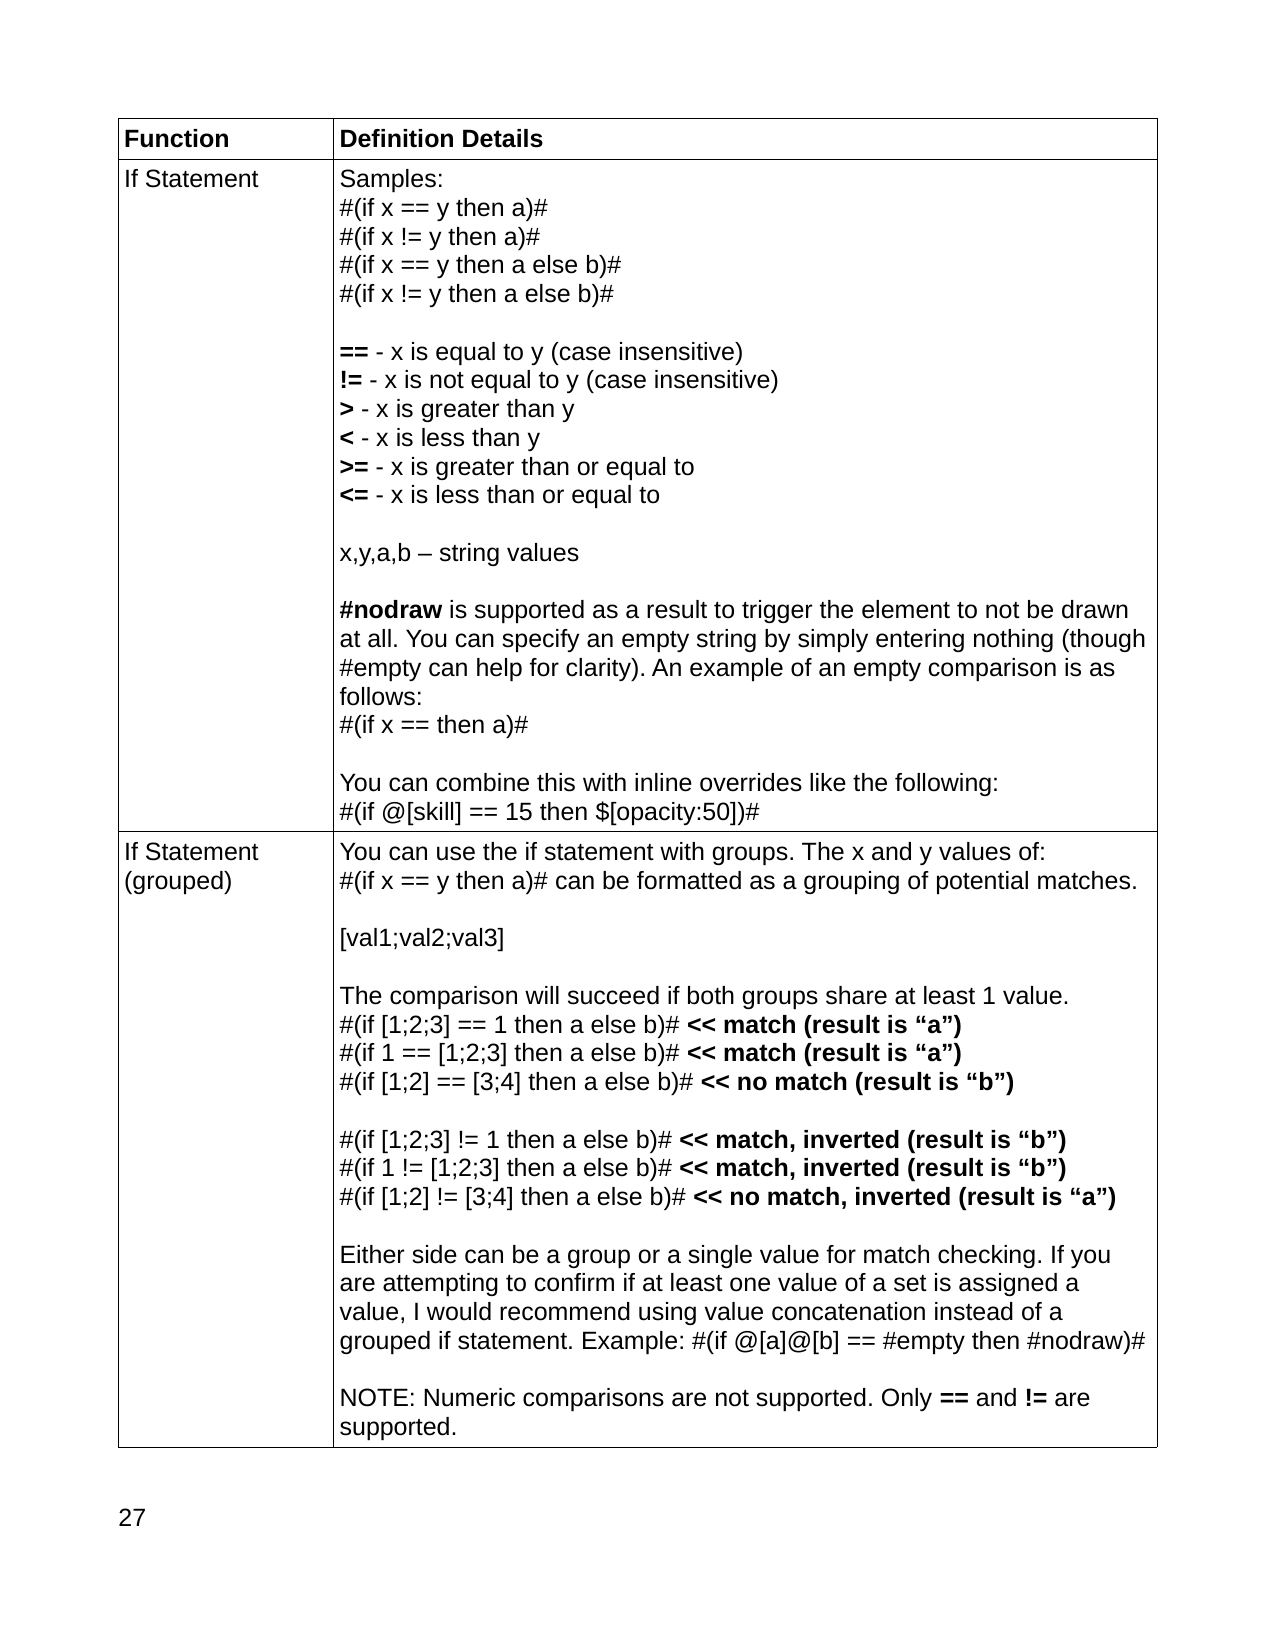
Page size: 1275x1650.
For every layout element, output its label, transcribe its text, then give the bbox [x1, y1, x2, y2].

table_cell You can use the if statement with groups. The x and y values of: #(if x == y then a)# can be formatted as a grouping of potential matches. [val1;val2;val3] The comparison will succeed if both groups share at least 1 value. #(if [1;2;3] == 1 then a else b)# << match (result is “a”) #(if 1 == [1;2;3] then a else b)# << match (result is “a”) #(if [1;2] == [3;4] then a else b)# << no match (result is “b”) #(if [1;2;3] != 1 then a else b)# << match, inverted (result is “b”) #(if 1 != [1;2;3] then a else b)# << match, inverted (result is “b”) #(if [1;2] != [3;4] then a else b)# << no match, inverted (result is “a”) Either side can be a group or a single value for match checking. If you are attempting to confirm if at least one value of a set is assigned a value, I would recommend using value concatenation instead of a grouped if statement. Example: #(if @[a]@[b] == #empty then #nodraw)# NOTE: Numeric comparisons are not supported. Only == and != are supported. [334, 832, 1157, 1447]
table_header Definition Details [334, 119, 1157, 158]
table_cell If Statement (grouped) [119, 832, 333, 1447]
table_cell Samples: #(if x == y then a)# #(if x != y then a)# #(if x == y then a else b)# #(if x != y then a else b)# == - x is equal to y (case insensitive) != - x is not equal to y (case insensitive) > - x is greater than y < - x is less than y >= - x is greater than or equal to <= - x is less than or equal to x,y,a,b – string values #nodraw is supported as a result to trigger the element to not be drawn at all. You can specify an empty string by simply entering nothing (though #empty can help for clarity). An example of an empty comparison is as follows: #(if x == then a)# You can combine this with inline overrides like the following: #(if @[skill] == 15 then $[opacity:50])# [334, 160, 1157, 831]
table_header Function [119, 119, 333, 158]
table_cell If Statement [119, 160, 333, 831]
